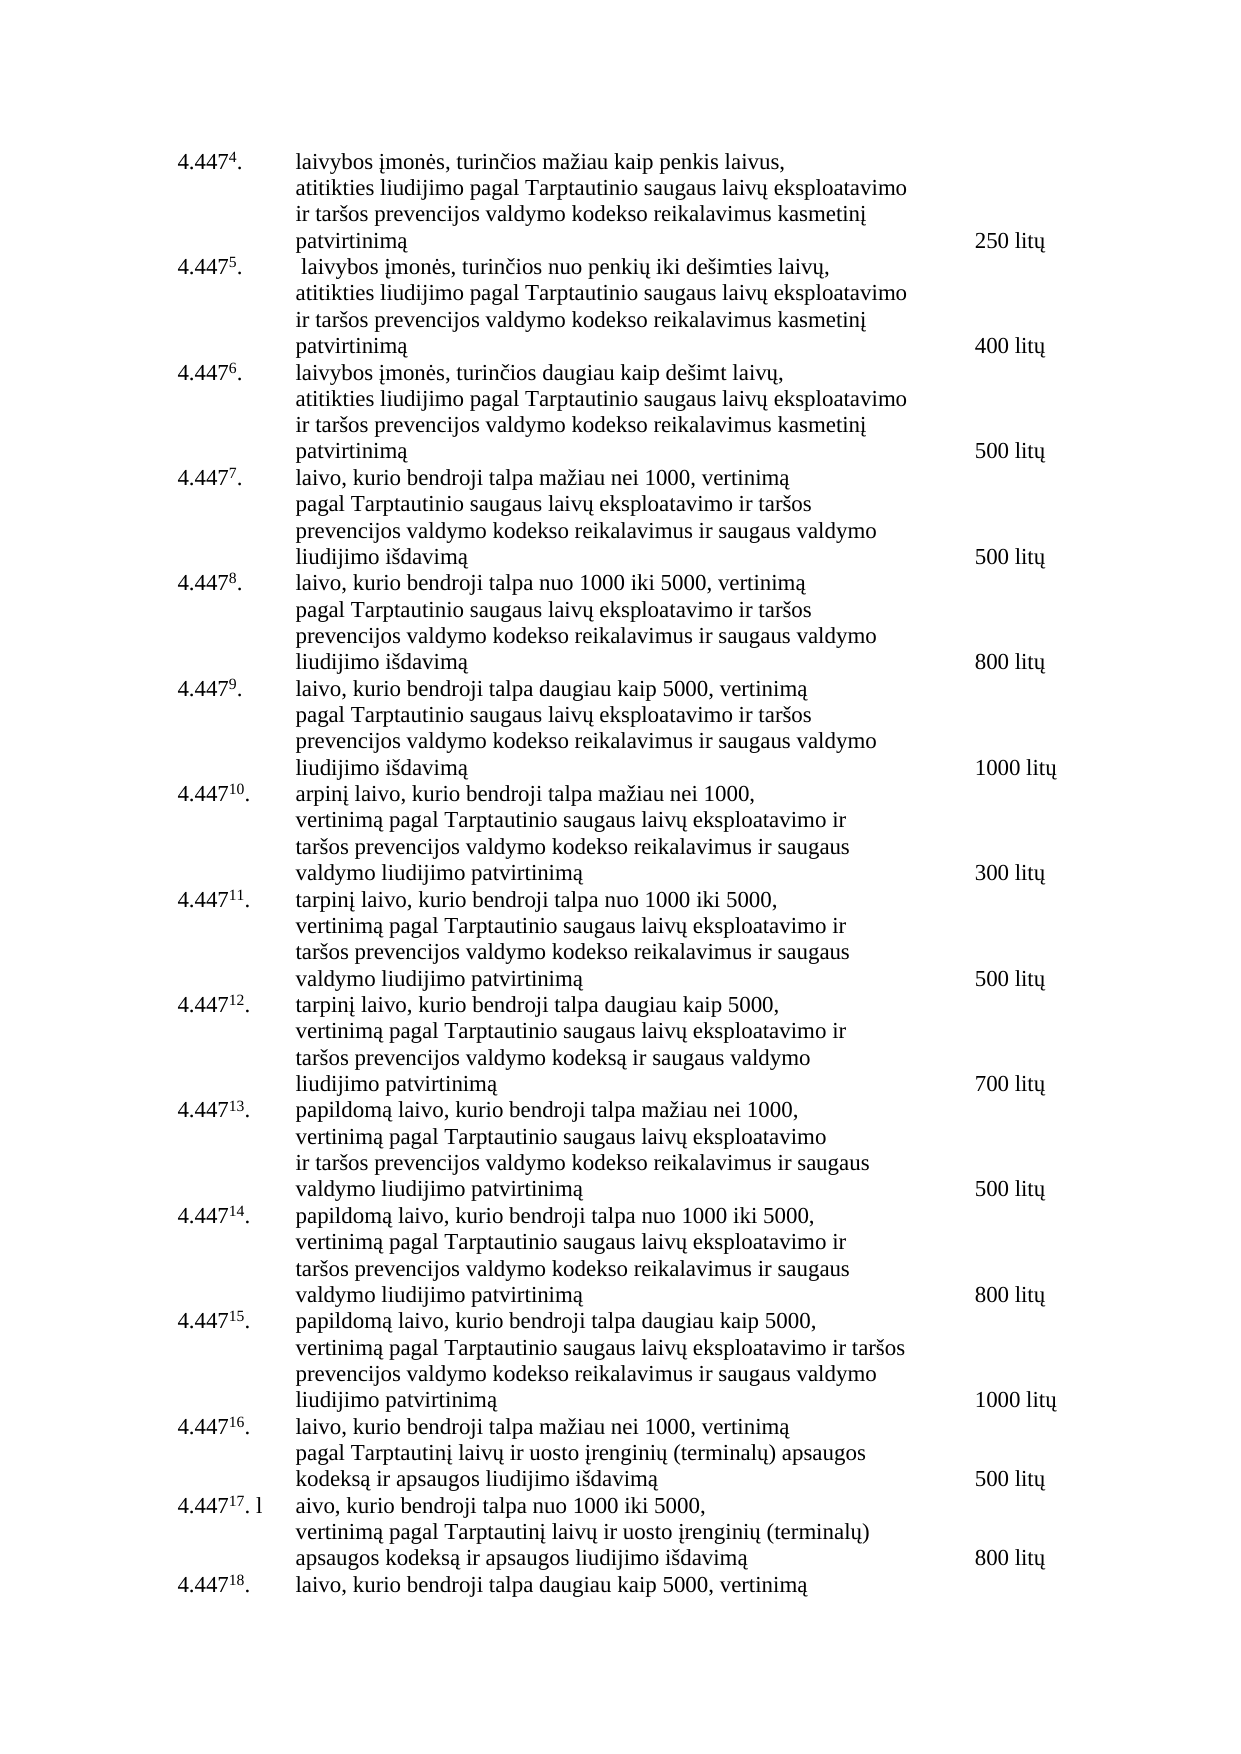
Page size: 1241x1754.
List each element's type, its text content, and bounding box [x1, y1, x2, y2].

text atitikties liudijimo pagal Tarptautinio saugaus laivų eksploatavimo [295, 174, 1122, 200]
text taršos prevencijos valdymo kodekso reikalavimus ir saugaus [295, 938, 1122, 965]
text ir taršos prevencijos valdymo kodekso reikalavimus kasmetinį [295, 200, 1122, 227]
text ir taršos prevencijos valdymo kodekso reikalavimus kasmetinį [295, 306, 1122, 332]
text kodeksą ir apsaugos liudijimo išdavimą 500 litų [295, 1465, 1122, 1492]
text liudijimo išdavimą 500 litų [295, 543, 1122, 569]
text pagal Tarptautinį laivų ir uosto įrenginių (terminalų) apsaugos [295, 1439, 1122, 1465]
text prevencijos valdymo kodekso reikalavimus ir saugaus valdymo [295, 622, 1122, 648]
text vertinimą pagal Tarptautinio saugaus laivų eksploatavimo [295, 1123, 1122, 1149]
text 4.44710. arpinį laivo, kurio bendroji talpa mažiau nei 1000, [177, 780, 1122, 807]
text ir taršos prevencijos valdymo kodekso reikalavimus kasmetinį [295, 411, 1122, 438]
text valdymo liudijimo patvirtinimą 300 litų [295, 859, 1122, 886]
text taršos prevencijos valdymo kodekso reikalavimus ir saugaus [295, 833, 1122, 859]
text valdymo liudijimo patvirtinimą 500 litų [295, 1176, 1122, 1202]
text 4.44718. laivo, kurio bendroji talpa daugiau kaip 5000, vertinimą [177, 1571, 1122, 1597]
text 4.4479. laivo, kurio bendroji talpa daugiau kaip 5000, vertinimą [177, 675, 1122, 701]
text 4.4476. laivybos įmonės, turinčios daugiau kaip dešimt laivų, [177, 358, 1122, 385]
text 4.4477. laivo, kurio bendroji talpa mažiau nei 1000, vertinimą [177, 464, 1122, 490]
text taršos prevencijos valdymo kodeksą ir saugaus valdymo [295, 1044, 1122, 1070]
text 4.44716. laivo, kurio bendroji talpa mažiau nei 1000, vertinimą [177, 1413, 1122, 1439]
text prevencijos valdymo kodekso reikalavimus ir saugaus valdymo [295, 1360, 1122, 1386]
text vertinimą pagal Tarptautinio saugaus laivų eksploatavimo ir taršos [295, 1334, 1122, 1360]
text 4.44714. papildomą laivo, kurio bendroji talpa nuo 1000 iki 5000, [177, 1202, 1122, 1228]
text patvirtinimą 500 litų [295, 438, 1122, 464]
text vertinimą pagal Tarptautinio saugaus laivų eksploatavimo ir [295, 1017, 1122, 1044]
text pagal Tarptautinio saugaus laivų eksploatavimo ir taršos [295, 701, 1122, 727]
text prevencijos valdymo kodekso reikalavimus ir saugaus valdymo [295, 727, 1122, 754]
text liudijimo patvirtinimą 700 litų [295, 1070, 1122, 1096]
text 4.44711. tarpinį laivo, kurio bendroji talpa nuo 1000 iki 5000, [177, 886, 1122, 912]
text apsaugos kodeksą ir apsaugos liudijimo išdavimą 800 litų [295, 1544, 1122, 1571]
text pagal Tarptautinio saugaus laivų eksploatavimo ir taršos [295, 490, 1122, 517]
text 4.44713. papildomą laivo, kurio bendroji talpa mažiau nei 1000, [177, 1096, 1122, 1123]
text vertinimą pagal Tarptautinį laivų ir uosto įrenginių (terminalų) [295, 1518, 1122, 1544]
text 4.4475. laivybos įmonės, turinčios nuo penkių iki dešimties laivų, [177, 253, 1122, 279]
text liudijimo išdavimą 800 litų [295, 648, 1122, 675]
text vertinimą pagal Tarptautinio saugaus laivų eksploatavimo ir [295, 807, 1122, 833]
text patvirtinimą 250 litų [295, 227, 1122, 253]
text 4.44712. tarpinį laivo, kurio bendroji talpa daugiau kaip 5000, [177, 991, 1122, 1017]
text pagal Tarptautinio saugaus laivų eksploatavimo ir taršos [295, 596, 1122, 622]
text 4.4478. laivo, kurio bendroji talpa nuo 1000 iki 5000, vertinimą [177, 569, 1122, 596]
text liudijimo patvirtinimą 1000 litų [295, 1386, 1122, 1413]
text 4.4474. laivybos įmonės, turinčios mažiau kaip penkis laivus, [177, 148, 1122, 174]
text prevencijos valdymo kodekso reikalavimus ir saugaus valdymo [295, 517, 1122, 543]
text taršos prevencijos valdymo kodekso reikalavimus ir saugaus [295, 1254, 1122, 1281]
text atitikties liudijimo pagal Tarptautinio saugaus laivų eksploatavimo [295, 279, 1122, 306]
text patvirtinimą 400 litų [295, 332, 1122, 358]
text liudijimo išdavimą 1000 litų [295, 754, 1122, 780]
text vertinimą pagal Tarptautinio saugaus laivų eksploatavimo ir [295, 1228, 1122, 1254]
text atitikties liudijimo pagal Tarptautinio saugaus laivų eksploatavimo [295, 385, 1122, 411]
text ir taršos prevencijos valdymo kodekso reikalavimus ir saugaus [295, 1149, 1122, 1176]
text 4.44715. papildomą laivo, kurio bendroji talpa daugiau kaip 5000, [177, 1307, 1122, 1334]
text vertinimą pagal Tarptautinio saugaus laivų eksploatavimo ir [295, 912, 1122, 938]
text 4.44717. l aivo, kurio bendroji talpa nuo 1000 iki 5000, [177, 1492, 1122, 1518]
text valdymo liudijimo patvirtinimą 800 litų [295, 1281, 1122, 1307]
text valdymo liudijimo patvirtinimą 500 litų [295, 965, 1122, 991]
